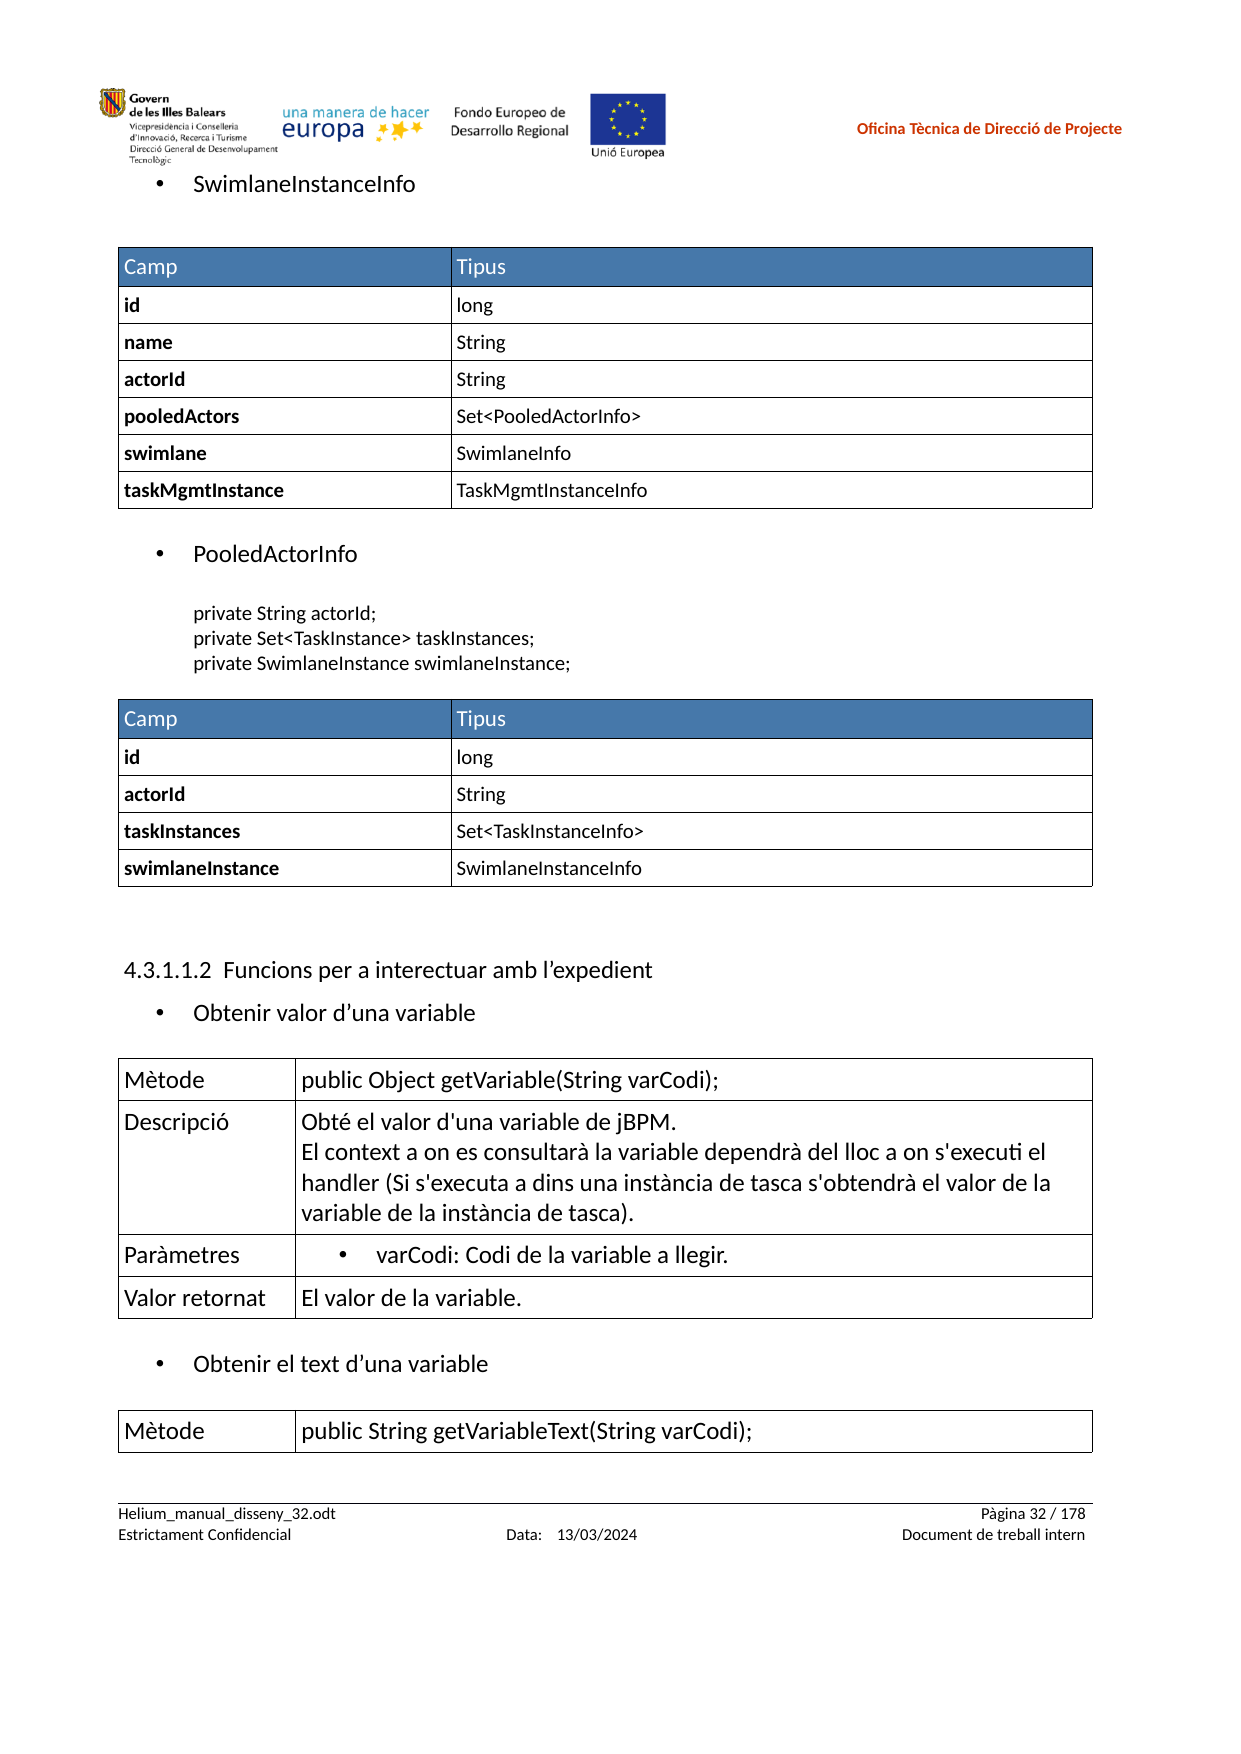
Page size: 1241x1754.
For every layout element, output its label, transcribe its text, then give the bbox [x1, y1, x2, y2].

list SwimlaneInstanceInfo [156, 168, 1122, 198]
table_cell taskMgmtInstance [119, 472, 451, 508]
table_cell SwimlaneInfo [452, 435, 1092, 471]
text private Set<TaskInstance> taskInstances; [118, 625, 1122, 651]
table_header public Object getVariable(String varCodi); [296, 1059, 1092, 1100]
table_cell pooledActors [119, 398, 451, 434]
table_cell Paràmetres [119, 1235, 295, 1276]
table_cell String [452, 361, 1092, 397]
table_cell SwimlaneInstanceInfo [452, 850, 1092, 886]
table_cell actorId [119, 776, 451, 812]
list Obtenir valor d’una variable [156, 997, 1122, 1028]
table_cell swimlane [119, 435, 451, 471]
table_cell Obté el valor d'una variable de jBPM. El context a on es consultarà la variable dependrà del lloc a on s'executi el handler (Si s'executa a dins una instància de tasca s'obtendrà el valor de la variable de la instància de tasca). [296, 1101, 1092, 1234]
table_header Camp [119, 248, 451, 286]
table_cell long [452, 287, 1092, 323]
subtitle Funcions per a interectuar amb l’expedient [118, 954, 1122, 984]
table_cell swimlaneInstance [119, 850, 451, 886]
table_header Mètode [119, 1059, 295, 1100]
table_cell String [452, 776, 1092, 812]
table_cell String [452, 324, 1092, 360]
table_cell Valor retornat [119, 1277, 295, 1318]
list PooledActorInfo [156, 539, 1122, 569]
table_cell id [119, 287, 451, 323]
table_header public String getVariableText(String varCodi); [296, 1411, 1092, 1452]
list Obtenir el text d’una variable [156, 1349, 1122, 1379]
table_cell id [119, 739, 451, 775]
table_cell long [452, 739, 1092, 775]
table_cell name [119, 324, 451, 360]
table_cell taskInstances [119, 813, 451, 849]
text private String actorId; [118, 600, 1122, 625]
table_cell El valor de la variable. [296, 1277, 1092, 1318]
table_cell varCodi: Codi de la variable a llegir. [296, 1235, 1092, 1276]
table_header Tipus [452, 700, 1092, 738]
table_cell TaskMgmtInstanceInfo [452, 472, 1092, 508]
table_header Camp [119, 700, 451, 738]
picture [99, 87, 668, 166]
table_cell Descripció [119, 1101, 295, 1234]
table_header Tipus [452, 248, 1092, 286]
table_header Mètode [119, 1411, 295, 1452]
table_cell actorId [119, 361, 451, 397]
table_cell Set<TaskInstanceInfo> [452, 813, 1092, 849]
text private SwimlaneInstance swimlaneInstance; [118, 651, 1122, 676]
table_cell Set<PooledActorInfo> [452, 398, 1092, 434]
